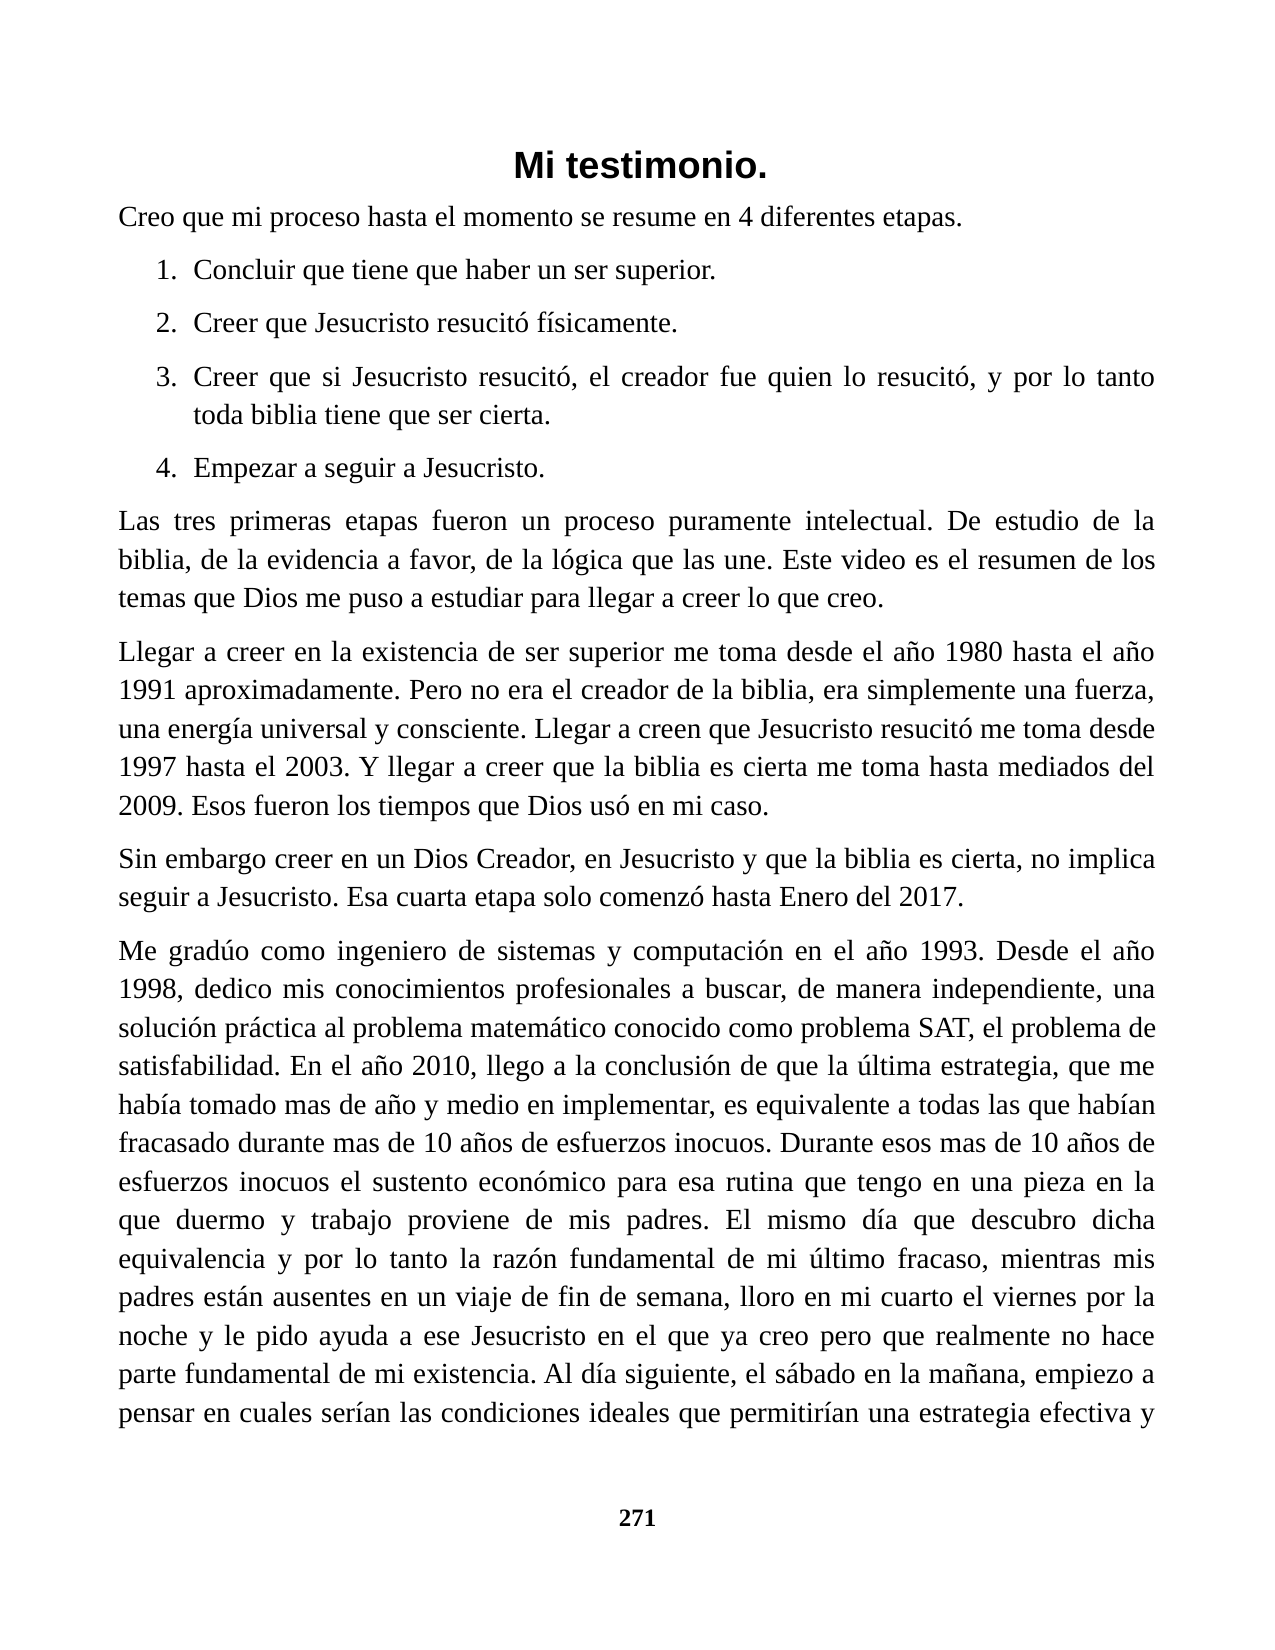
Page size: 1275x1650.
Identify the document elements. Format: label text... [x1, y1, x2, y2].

text Creo que mi proceso hasta el momento se resume en 4 diferentes etapas. [118, 199, 1157, 233]
subtitle Mi testimonio. [124, 143, 1157, 187]
text Llegar a creer en la existencia de ser superior me toma desde el año 1980 hasta el año 1991 aproximadamente. Pero no era el creador de la biblia, era simplemente una fuerza, una energía universal y consciente. Llegar a creen que Jesucristo resucitó me toma desde 1997 hasta el 2003. Y llegar a creer que la biblia es cierta me toma hasta mediados del 2009. Esos fueron los tiempos que Dios usó en mi caso. [118, 634, 1157, 821]
list Creer que Jesucristo resucitó físicamente. [156, 306, 1157, 339]
list Creer que si Jesucristo resucitó, el creador fue quien lo resucitó, y por lo tanto toda biblia tiene que ser cierta. [156, 359, 1157, 431]
text Me gradúo como ingeniero de sistemas y computación en el año 1993. Desde el año 1998, dedico mis conocimientos profesionales a buscar, de manera independiente, una solución práctica al problema matemático conocido como problema SAT, el problema de satisfabilidad. En el año 2010, llego a la conclusión de que la última estrategia, que me había tomado mas de año y medio en implementar, es equivalente a todas las que habían fracasado durante mas de 10 años de esfuerzos inocuos. Durante esos mas de 10 años de esfuerzos inocuos el sustento económico para esa rutina que tengo en una pieza en la que duermo y trabajo proviene de mis padres. El mismo día que descubro dicha equivalencia y por lo tanto la razón fundamental de mi último fracaso, mientras mis padres están ausentes en un viaje de fin de semana, lloro en mi cuarto el viernes por la noche y le pido ayuda a ese Jesucristo en el que ya creo pero que realmente no hace parte fundamental de mi existencia. Al día siguiente, el sábado en la mañana, empiezo a pensar en cuales serían las condiciones ideales que permitirían una estrategia efectiva y [118, 933, 1157, 1429]
text Sin embargo creer en un Dios Creador, en Jesucristo y que la biblia es cierta, no implica seguir a Jesucristo. Esa cuarta etapa solo comenzó hasta Enero del 2017. [118, 841, 1157, 913]
list Empezar a seguir a Jesucristo. [156, 450, 1157, 484]
text Las tres primeras etapas fueron un proceso puramente intelectual. De estudio de la biblia, de la evidencia a favor, de la lógica que las une. Este video es el resumen de los temas que Dios me puso a estudiar para llegar a creer lo que creo. [118, 503, 1157, 614]
list Concluir que tiene que haber un ser superior. [156, 252, 1157, 286]
